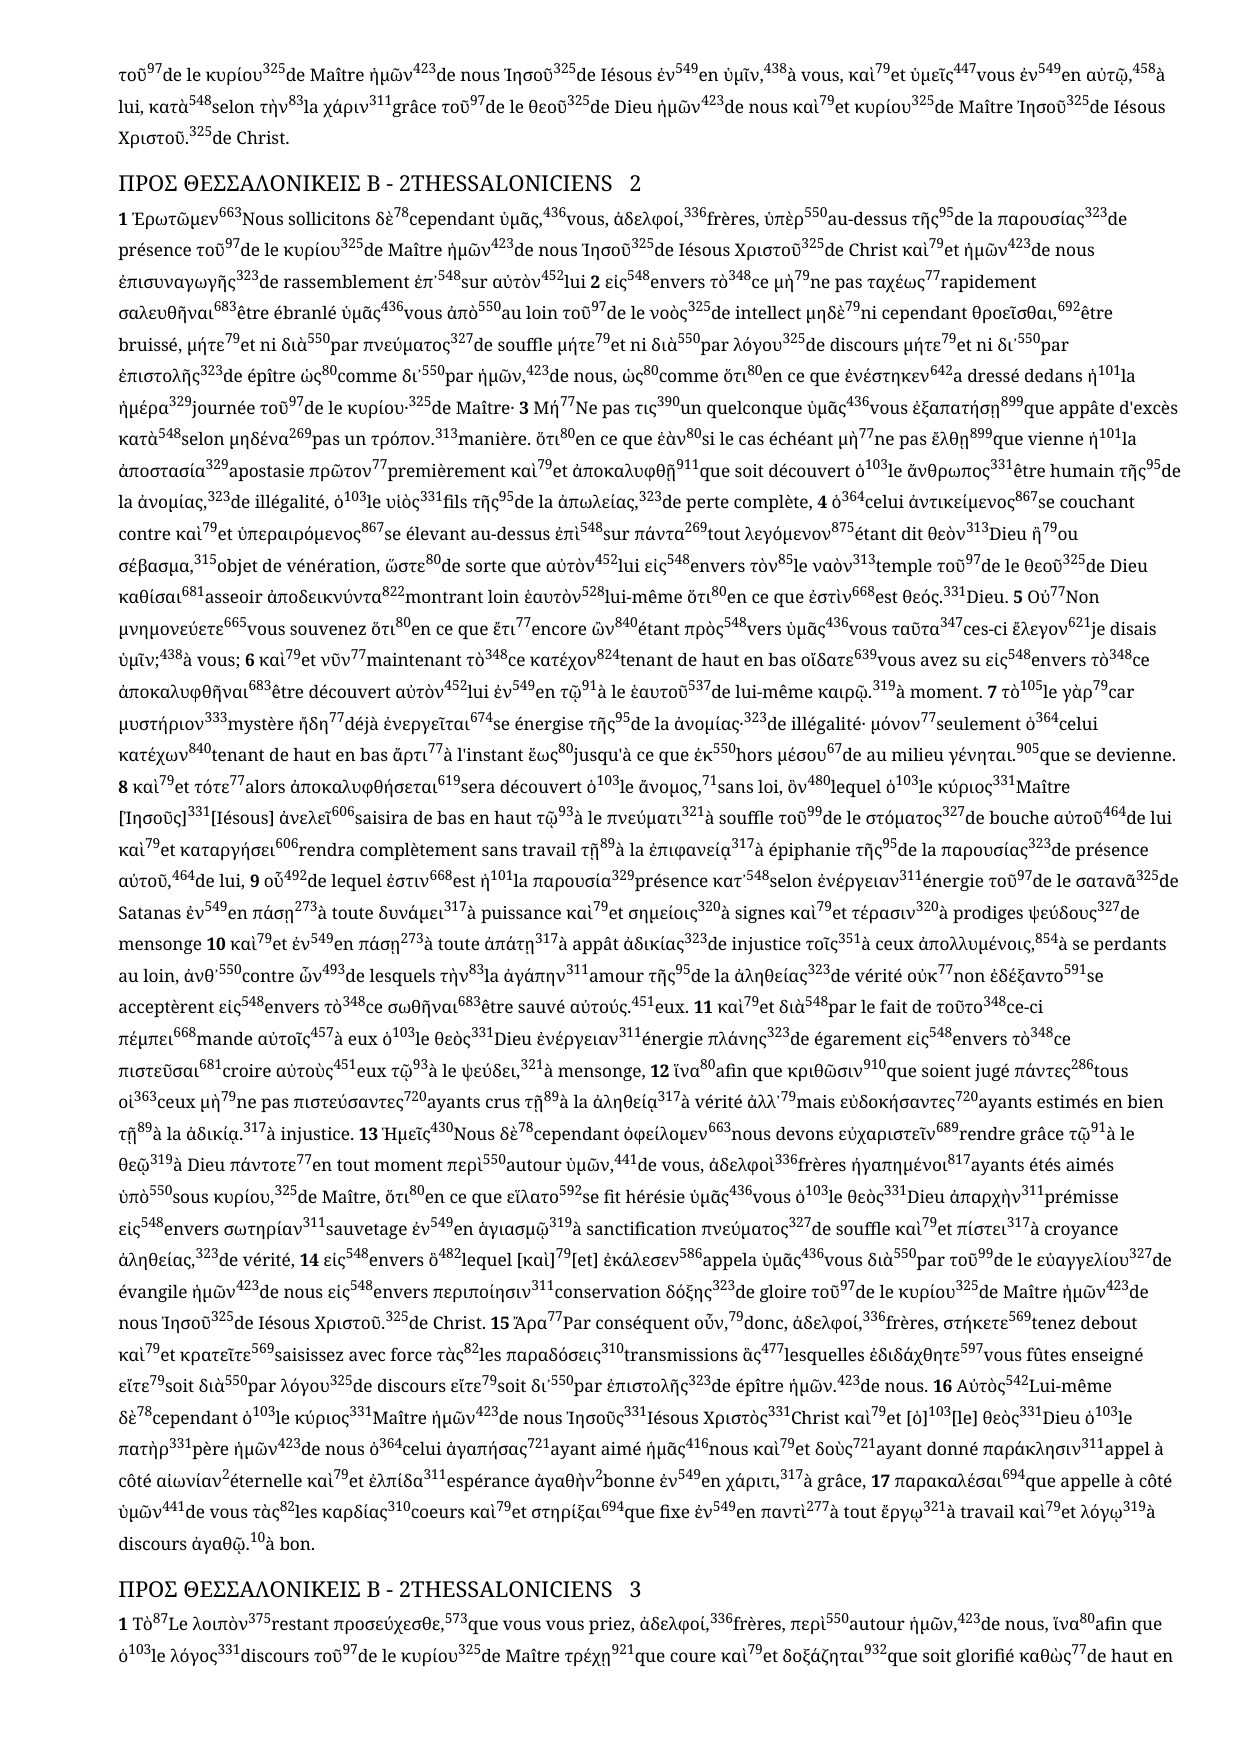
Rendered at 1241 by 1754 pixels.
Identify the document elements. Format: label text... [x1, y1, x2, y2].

text ΠΡΟΣ ΘΕΣΣΑΛΟΝΙΚΕΙΣ Β - 2THESSALONICIENS 3 [118, 1574, 1181, 1604]
text ΠΡΟΣ ΘΕΣΣΑΛΟΝΙΚΕΙΣ Β - 2THESSALONICIENS 2 [118, 168, 1181, 198]
text 1 Ἐρωτῶμεν663Nous sollicitons δὲ78cependant ὑμᾶς,436vous, ἀδελφοί,336frères, ὑπὲρ550au-dessus τῆς95de la παρουσίας323de présence τοῦ97de le κυρίου325de Maître ἡμῶν423de nous Ἰησοῦ325de Iésous Χριστοῦ325de Christ καὶ79et ἡμῶν423de nous ἐπισυναγωγῆς323de rassemblement ἐπ᾽548sur αὐτὸν452lui 2 εἰς548envers τὸ348ce μὴ79ne pas ταχέως77rapidement σαλευθῆναι683être ébranlé ὑμᾶς436vous ἀπὸ550au loin τοῦ97de le νοὸς325de intellect μηδὲ79ni cependant θροεῖσθαι,692être bruissé, μήτε79et ni διὰ550par πνεύματος327de souffle μήτε79et ni διὰ550par λόγου325de discours μήτε79et ni δι᾽550par ἐπιστολῆς323de épître ὡς80comme δι᾽550par ἡμῶν,423de nous, ὡς80comme ὅτι80en ce que ἐνέστηκεν642a dressé dedans ἡ101la ἡμέρα329journée τοῦ97de le κυρίου·325de Maître· 3 Μή77Ne pas τις390un quelconque ὑμᾶς436vous ἐξαπατήσῃ899que appâte d'excès κατὰ548selon μηδένα269pas un τρόπον.313manière. ὅτι80en ce que ἐὰν80si le cas échéant μὴ77ne pas ἔλθῃ899que vienne ἡ101la ἀποστασία329apostasie πρῶτον77premièrement καὶ79et ἀποκαλυφθῇ911que soit découvert ὁ103le ἄνθρωπος331être humain τῆς95de la ἀνομίας,323de illégalité, ὁ103le υἱὸς331fils τῆς95de la ἀπωλείας,323de perte complète, 4 ὁ364celui ἀντικείμενος867se couchant contre καὶ79et ὑπεραιρόμενος867se élevant au-dessus ἐπὶ548sur πάντα269tout λεγόμενον875étant dit θεὸν313Dieu ἢ79ou σέβασμα,315objet de vénération, ὥστε80de sorte que αὐτὸν452lui εἰς548envers τὸν85le ναὸν313temple τοῦ97de le θεοῦ325de Dieu καθίσαι681asseoir ἀποδεικνύντα822montrant loin ἑαυτὸν528lui-même ὅτι80en ce que ἐστὶν668est θεός.331Dieu. 5 Οὐ77Non μνημονεύετε665vous souvenez ὅτι80en ce que ἔτι77encore ὢν840étant πρὸς548vers ὑμᾶς436vous ταῦτα347ces-ci ἔλεγον621je disais ὑμῖν;438à vous; 6 καὶ79et νῦν77maintenant τὸ348ce κατέχον824tenant de haut en bas οἴδατε639vous avez su εἰς548envers τὸ348ce ἀποκαλυφθῆναι683être découvert αὐτὸν452lui ἐν549en τῷ91à le ἑαυτοῦ537de lui-même καιρῷ.319à moment. 7 τὸ105le γὰρ79car μυστήριον333mystère ἤδη77déjà ἐνεργεῖται674se énergise τῆς95de la ἀνομίας·323de illégalité· μόνον77seulement ὁ364celui κατέχων840tenant de haut en bas ἄρτι77à l'instant ἕως80jusqu'à ce que ἐκ550hors μέσου67de au milieu γένηται.905que se devienne. 8 καὶ79et τότε77alors ἀποκαλυφθήσεται619sera découvert ὁ103le ἄνομος,71sans loi, ὃν480lequel ὁ103le κύριος331Maître [Ἰησοῦς]331[Iésous] ἀνελεῖ606saisira de bas en haut τῷ93à le πνεύματι321à souffle τοῦ99de le στόματος327de bouche αὐτοῦ464de lui καὶ79et καταργήσει606rendra complètement sans travail τῇ89à la ἐπιφανείᾳ317à épiphanie τῆς95de la παρουσίας323de présence αὐτοῦ,464de lui, 9 οὗ492de lequel ἐστιν668est ἡ101la παρουσία329présence κατ᾽548selon ἐνέργειαν311énergie τοῦ97de le σατανᾶ325de Satanas ἐν549en πάσῃ273à toute δυνάμει317à puissance καὶ79et σημείοις320à signes καὶ79et τέρασιν320à prodiges ψεύδους327de mensonge 10 καὶ79et ἐν549en πάσῃ273à toute ἀπάτῃ317à appât ἀδικίας323de injustice τοῖς351à ceux ἀπολλυμένοις,854à se perdants au loin, ἀνθ᾽550contre ὧν493de lesquels τὴν83la ἀγάπην311amour τῆς95de la ἀληθείας323de vérité οὐκ77non ἐδέξαντο591se acceptèrent εἰς548envers τὸ348ce σωθῆναι683être sauvé αὐτούς.451eux. 11 καὶ79et διὰ548par le fait de τοῦτο348ce-ci πέμπει668mande αὐτοῖς457à eux ὁ103le θεὸς331Dieu ἐνέργειαν311énergie πλάνης323de égarement εἰς548envers τὸ348ce πιστεῦσαι681croire αὐτοὺς451eux τῷ93à le ψεύδει,321à mensonge, 12 ἵνα80afin que κριθῶσιν910que soient jugé πάντες286tous οἱ363ceux μὴ79ne pas πιστεύσαντες720ayants crus τῇ89à la ἀληθείᾳ317à vérité ἀλλ᾽79mais εὐδοκήσαντες720ayants estimés en bien τῇ89à la ἀδικίᾳ.317à injustice. 13 Ἡμεῖς430Nous δὲ78cependant ὀφείλομεν663nous devons εὐχαριστεῖν689rendre grâce τῷ91à le θεῷ319à Dieu πάντοτε77en tout moment περὶ550autour ὑμῶν,441de vous, ἀδελφοὶ336frères ἠγαπημένοι817ayants étés aimés ὑπὸ550sous κυρίου,325de Maître, ὅτι80en ce que εἵλατο592se fit hérésie ὑμᾶς436vous ὁ103le θεὸς331Dieu ἀπαρχὴν311prémisse εἰς548envers σωτηρίαν311sauvetage ἐν549en ἁγιασμῷ319à sanctification πνεύματος327de souffle καὶ79et πίστει317à croyance ἀληθείας,323de vérité, 14 εἰς548envers ὃ482lequel [καὶ]79[et] ἐκάλεσεν586appela ὑμᾶς436vous διὰ550par τοῦ99de le εὐαγγελίου327de évangile ἡμῶν423de nous εἰς548envers περιποίησιν311conservation δόξης323de gloire τοῦ97de le κυρίου325de Maître ἡμῶν423de nous Ἰησοῦ325de Iésous Χριστοῦ.325de Christ. 15 Ἄρα77Par conséquent οὖν,79donc, ἀδελφοί,336frères, στήκετε569tenez debout καὶ79et κρατεῖτε569saisissez avec force τὰς82les παραδόσεις310transmissions ἃς477lesquelles ἐδιδάχθητε597vous fûtes enseigné εἴτε79soit διὰ550par λόγου325de discours εἴτε79soit δι᾽550par ἐπιστολῆς323de épître ἡμῶν.423de nous. 16 Αὐτὸς542Lui-même δὲ78cependant ὁ103le κύριος331Maître ἡμῶν423de nous Ἰησοῦς331Iésous Χριστὸς331Christ καὶ79et [ὁ]103[le] θεὸς331Dieu ὁ103le πατὴρ331père ἡμῶν423de nous ὁ364celui ἀγαπήσας721ayant aimé ἡμᾶς416nous καὶ79et δοὺς721ayant donné παράκλησιν311appel à côté αἰωνίαν2éternelle καὶ79et ἐλπίδα311espérance ἀγαθὴν2bonne ἐν549en χάριτι,317à grâce, 17 παρακαλέσαι694que appelle à côté ὑμῶν441de vous τὰς82les καρδίας310coeurs καὶ79et στηρίξαι694que fixe ἐν549en παντὶ277à tout ἔργῳ321à travail καὶ79et λόγῳ319à discours ἀγαθῷ.10à bon. [118, 202, 1181, 1556]
text 1 Παῦλος331Paulus καὶ79et Σιλουανὸς331Silouane καὶ79et Τιμόθεος331Timotheos τῇ89à la ἐκκλησίᾳ317à église Θεσσαλονικέων324de Thessaloniciens ἐν549en θεῷ319à Dieu πατρὶ319à père ἡμῶν423de nous καὶ79et κυρίῳ319à Maître Ἰησοῦ319à Iésous Χριστῷ,319à Christ, 2 χάρις329grâce ὑμῖν438à vous καὶ79et εἰρήνη329paix ἀπὸ550au loin θεοῦ325de Dieu πατρὸς325de père [ἡμῶν]423[de nous] καὶ79et κυρίου325de Maître Ἰησοῦ325de Iésous Χριστοῦ.325de Christ. 3 Εὐχαριστεῖν689Rendre grâce ὀφείλομεν663nous devons τῷ91à le θεῷ319à Dieu πάντοτε77en tout moment περὶ550autour ὑμῶν,441de vous, ἀδελφοί,336frères, καθὼς77de haut en bas comme ἄξιόν49digne ἐστιν,668est, ὅτι80en ce que ὑπεραυξάνει668surcroît ἡ101la πίστις329croyance ὑμῶν441de vous καὶ79et πλεονάζει668fait plus nombreux ἡ101la ἀγάπη329amour ἑνὸς65de un ἑκάστου281de chacun πάντων383de tous ὑμῶν441de vous εἰς548envers ἀλλήλους,501les uns les autres, 4 ὥστε80de sorte que αὐτοὺς506nous-mêmes ἡμᾶς416nous ἐν549en ὑμῖν438à vous ἐγκαυχᾶσθαι690se vanter en ἐν549en ταῖς88à les ἐκκλησίαις316à églises τοῦ97de le θεοῦ325de Dieu ὑπὲρ550au-dessus τῆς95de la ὑπομονῆς323de résistance ὑμῶν441de vous καὶ79et πίστεως323de croyance ἐν549en πᾶσιν274à tous τοῖς90à les διωγμοῖς318à poursuites ὑμῶν441de vous καὶ79et ταῖς88à les θλίψεσιν316à oppressions αἷς483à lesquelles ἀνέχεσθε,671vous vous assumez, 5 ἔνδειγμα333preuve τῆς95de la δικαίας14de juste κρίσεως323de jugement τοῦ97de le θεοῦ325de Dieu εἰς548envers τὸ348ce καταξιωθῆναι683être jugé digne de haut en bas ὑμᾶς436vous τῆς95de la βασιλείας323de royauté τοῦ97de le θεοῦ,325de Dieu, ὑπὲρ550au-dessus ἧς490de laquelle καὶ77aussi πάσχετε,665vous souffrez, 6 εἴπερ80si certes δίκαιον49juste παρὰ549à côté θεῷ319à Dieu ἀνταποδοῦναι681redonner en échange τοῖς351à ceux θλίβουσιν827à oppressants ὑμᾶς436vous θλῖψιν311oppression 7 καὶ79et ὑμῖν438à vous τοῖς351à ceux θλιβομένοις879à étants oppressés ἄνεσιν311relaxation μεθ᾽550avec ἡμῶν,423de nous, ἐν549en τῇ89à la ἀποκαλύψει317à découverte τοῦ97de le κυρίου325de Maître Ἰησοῦ325de Iésous ἀπ᾽550au loin οὐρανοῦ325de ciel μετ᾽550avec ἀγγέλων324de messagers δυνάμεως323de puissance αὐτοῦ464de lui 8 ἐν549en πυρὶ321à feu φλογός,323de flamme, διδόντος834de donnant ἐκδίκησιν311vengeance τοῖς351à ceux μὴ77ne pas εἰδόσιν773à ayants sus θεὸν313Dieu καὶ79et τοῖς351à ceux μὴ77ne pas ὑπακούουσιν827à écoutants en soumission τῷ93à le εὐαγγελίῳ321à évangile τοῦ97de le κυρίου325de Maître ἡμῶν423de nous Ἰησοῦ,325de Iésous, 9 οἵτινες497lesquels des quelconques δίκην311exécution en justice τίσουσιν605expieront ὄλεθρον313ruine αἰώνιον4éternel ἀπὸ550au loin προσώπου327de face τοῦ97de le κυρίου325de Maître καὶ79et ἀπὸ550au loin τῆς95de la δόξης323de gloire τῆς95de la ἰσχύος323de ténacité αὐτοῦ,464de lui, 10 ὅταν80lorsque le cas échéant ἔλθῃ899que vienne ἐνδοξασθῆναι683être glorifié au dedans ἐν549en τοῖς90à les ἁγίοις58à saints αὐτοῦ464de lui καὶ79et θαυμασθῆναι683être étonné ἐν549en πᾶσιν377à tous τοῖς351à ceux πιστεύσασιν,712à ayants crus, ὅτι80en ce que ἐπιστεύθη600fut cru τὸ105le μαρτύριον333témoignage ἡμῶν423de nous ἐφ᾽548sur ὑμᾶς,436vous, ἐν549en τῇ89à la ἡμέρᾳ317à journée ἐκείνῃ.142à celle-là. 11 Εἰς548Envers ὃ482lequel καὶ77aussi προσευχόμεθα669nous nous prions πάντοτε77en tout moment περὶ550autour ὑμῶν,441de vous, ἵνα80afin que ὑμᾶς436vous ἀξιώσῃ899que juge digne τῆς95de la κλήσεως323de appellation ὁ103le θεὸς331Dieu ἡμῶν423de nous καὶ79et πληρώσῃ899que fasse plénitude πᾶσαν267toute εὐδοκίαν311estimation en bien ἀγαθωσύνης323de bonté καὶ79et ἔργον315travail πίστεως323de croyance ἐν549en δυνάμει,317à puissance, 12 ὅπως80de telle manière que ἐνδοξασθῇ911que soit glorifié au dedans τὸ105le ὄνομα333nom τοῦ97de le κυρίου325de Maître ἡμῶν423de nous Ἰησοῦ325de Iésous ἐν549en ὑμῖν,438à vous, καὶ79et ὑμεῖς447vous ἐν549en αὐτῷ,458à lui, κατὰ548selon τὴν83la χάριν311grâce τοῦ97de le θεοῦ325de Dieu ἡμῶν423de nous καὶ79et κυρίου325de Maître Ἰησοῦ325de Iésous Χριστοῦ.325de Christ. [118, 59, 1181, 150]
